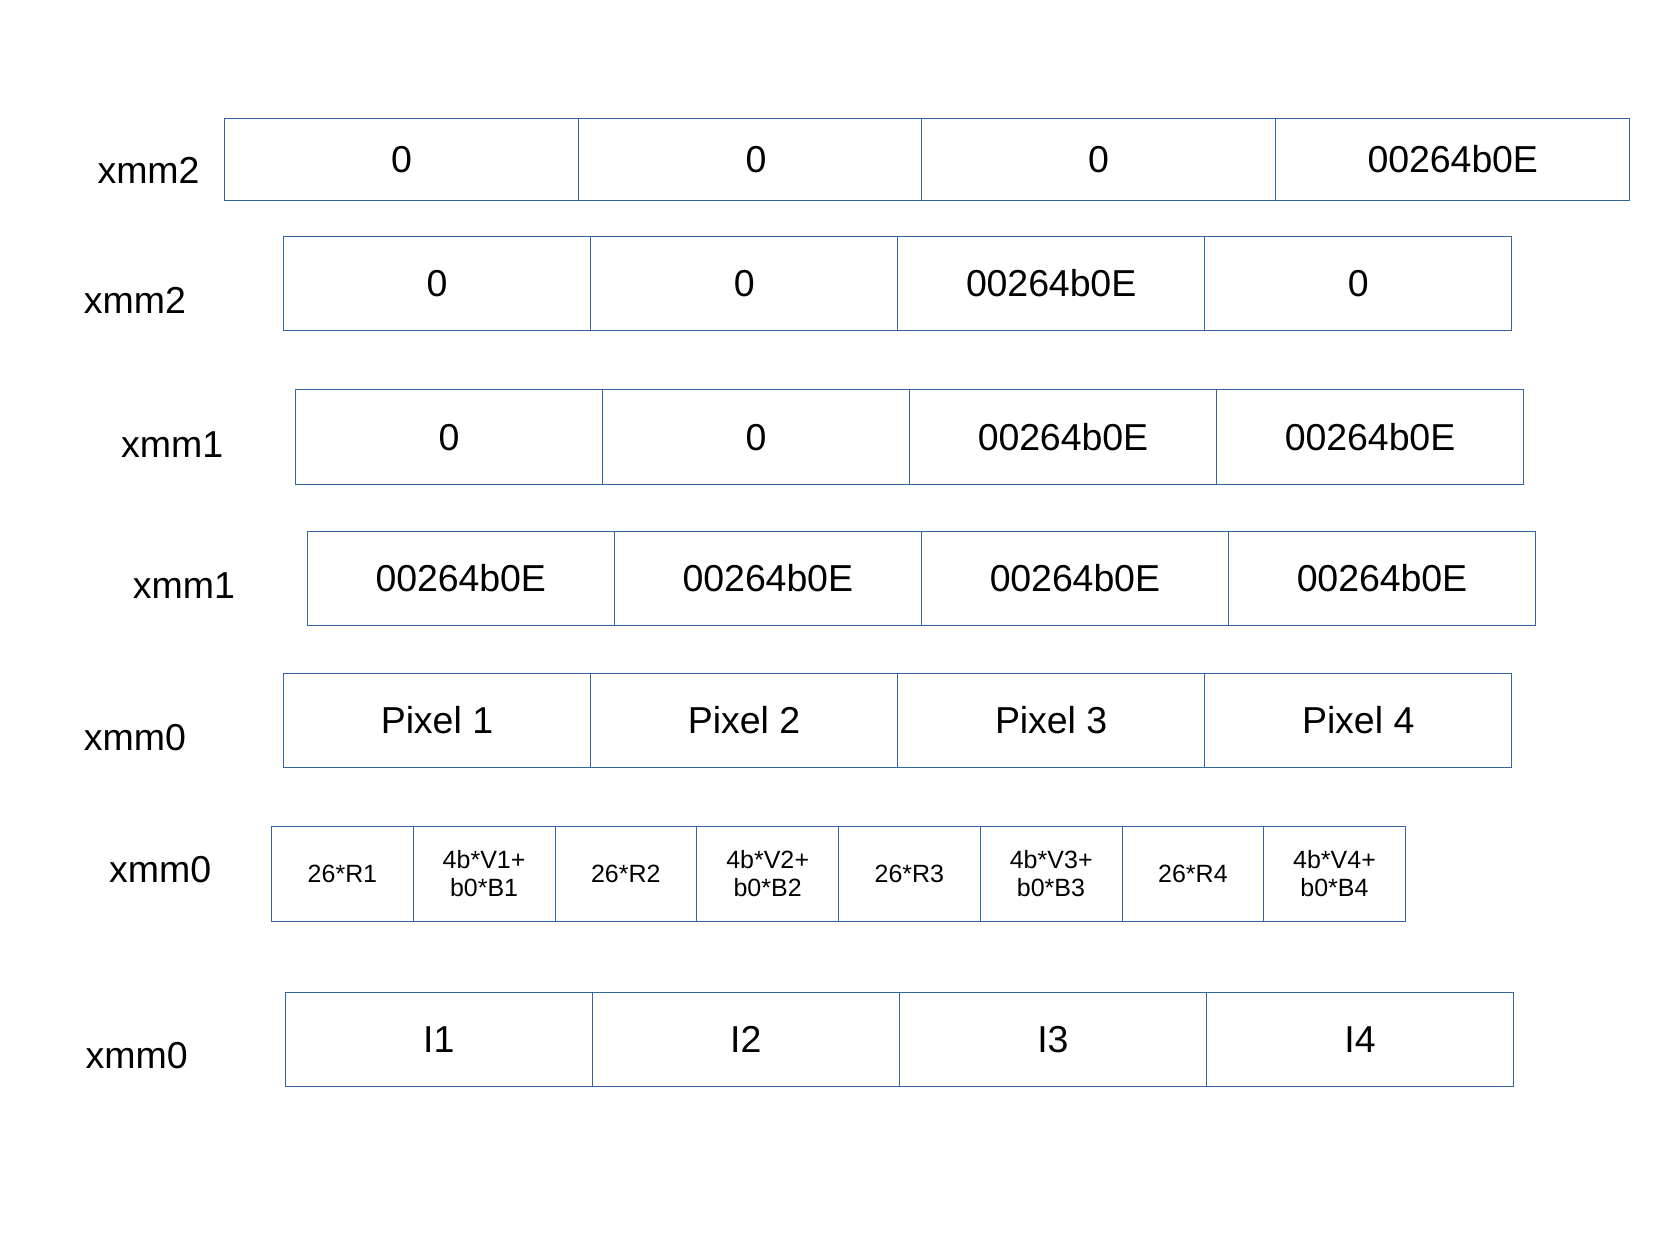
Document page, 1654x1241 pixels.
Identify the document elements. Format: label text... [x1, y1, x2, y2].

text_box 0 [578, 118, 921, 201]
text_box 00264b0E [1228, 531, 1536, 626]
text_box 00264b0E [921, 531, 1228, 626]
text_box 00264b0E [614, 531, 921, 626]
text_box 00264b0E [307, 531, 614, 626]
text_box 4b*V3+ b0*B3 [980, 826, 1122, 922]
text_box xmm0 [69, 708, 201, 766]
text_box 0 [921, 118, 1275, 201]
text_box 0 [602, 389, 909, 485]
text_box 0 [283, 236, 590, 331]
text_box 0 [590, 236, 897, 331]
text_box xmm0 [94, 840, 227, 898]
text_box 26*R2 [555, 826, 696, 922]
text_box xmm2 [69, 271, 201, 329]
text_box 00264b0E [1275, 118, 1630, 201]
text_box Pixel 3 [897, 673, 1204, 768]
text_box 4b*V4+ b0*B4 [1263, 826, 1406, 922]
text_box 00264b0E [909, 389, 1216, 485]
text_box 0 [1204, 236, 1512, 331]
text_box 0 [224, 118, 578, 201]
text_box 26*R3 [838, 826, 980, 922]
text_box 0 [295, 389, 602, 485]
text_box 4b*V1+ b0*B1 [413, 826, 555, 922]
text_box Pixel 1 [283, 673, 590, 768]
text_box I2 [592, 992, 899, 1087]
text_box xmm2 [82, 141, 215, 199]
text_box 00264b0E [897, 236, 1204, 331]
text_box 26*R4 [1122, 826, 1263, 922]
text_box I4 [1206, 992, 1514, 1087]
text_box xmm0 [70, 1027, 203, 1085]
text_box Pixel 4 [1204, 673, 1512, 768]
text_box I3 [899, 992, 1206, 1087]
text_box 4b*V2+ b0*B2 [696, 826, 838, 922]
text_box 26*R1 [271, 826, 413, 922]
text_box I1 [285, 992, 592, 1087]
text_box xmm1 [118, 557, 250, 615]
text_box 00264b0E [1216, 389, 1524, 485]
text_box Pixel 2 [590, 673, 897, 768]
text_box xmm1 [106, 415, 238, 473]
